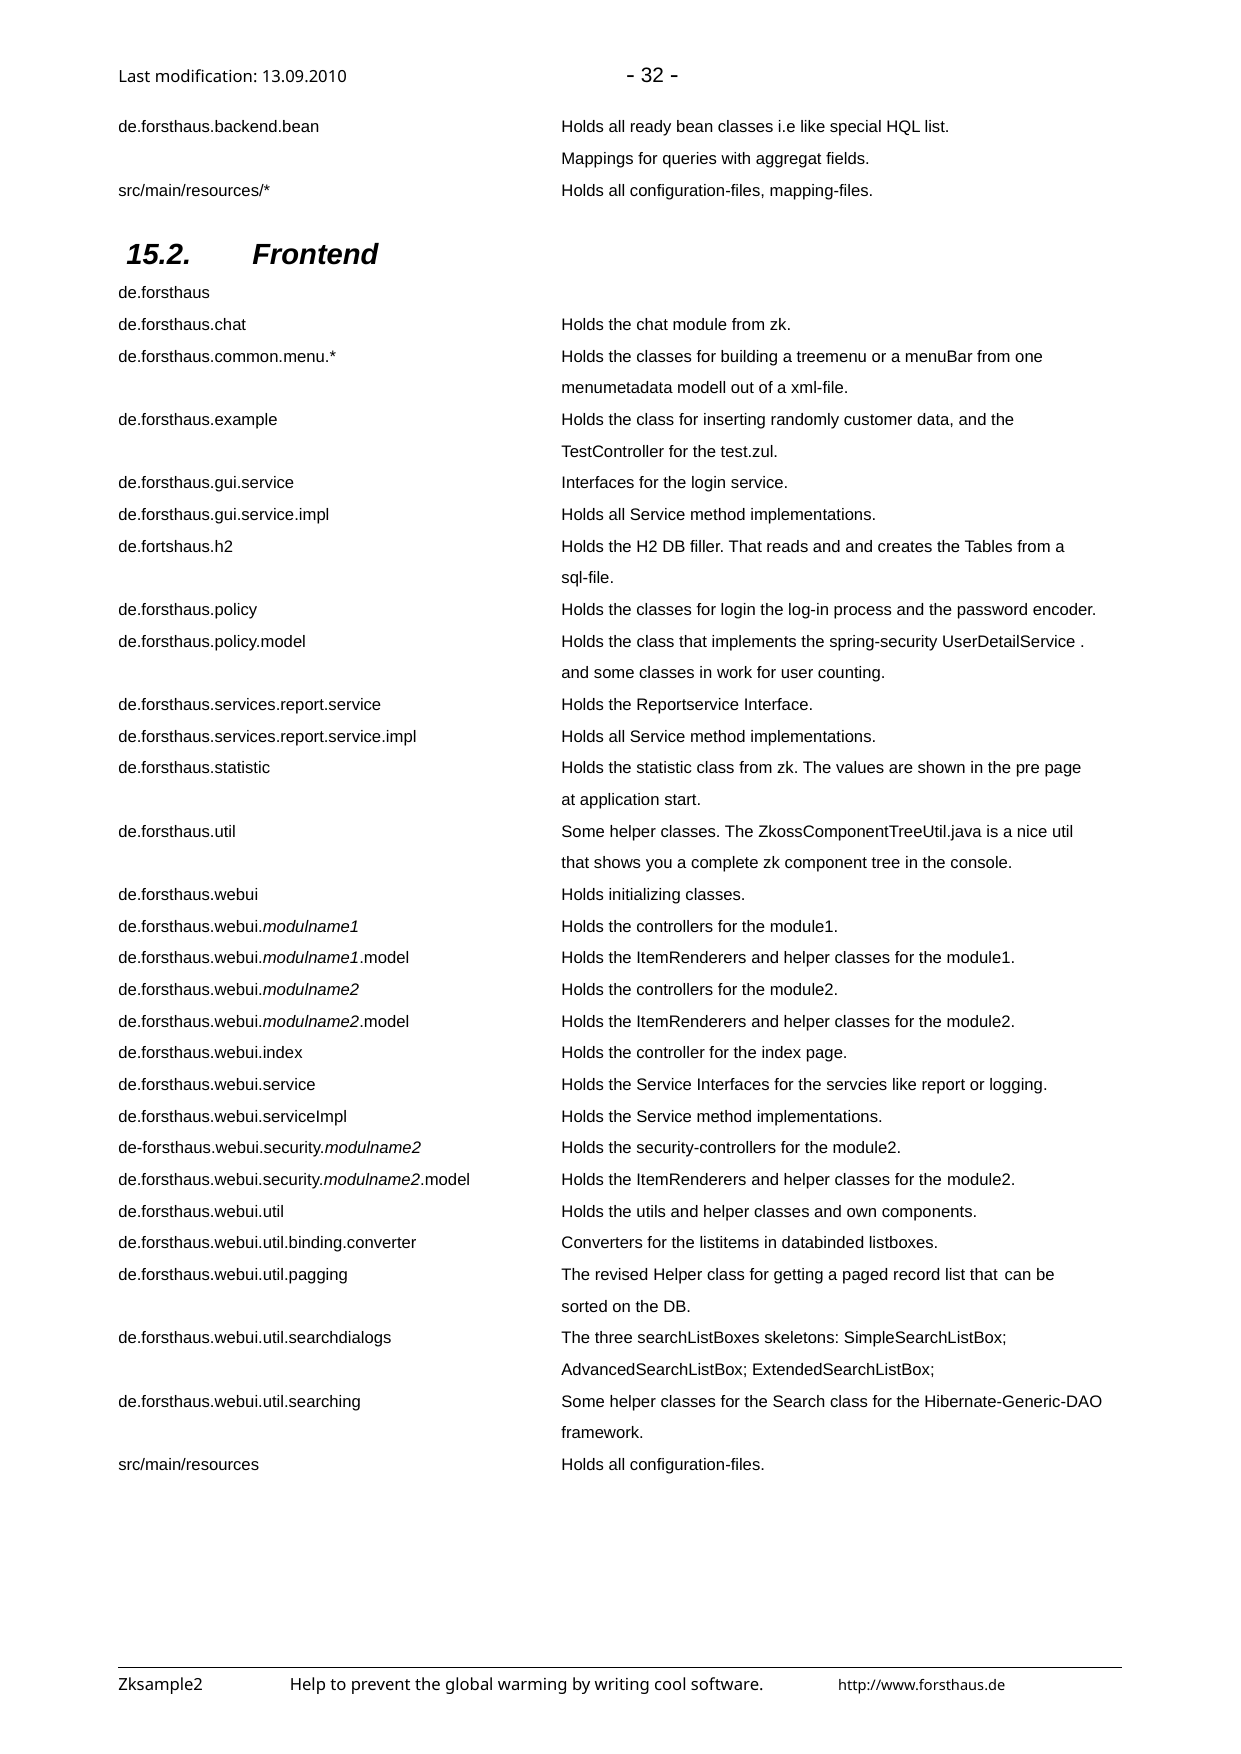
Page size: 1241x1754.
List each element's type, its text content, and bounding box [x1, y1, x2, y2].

text AdvancedSearchListBox; ExtendedSearchListBox; [118, 1360, 1122, 1379]
text de.forsthaus.webui.modulname1 Holds the controllers for the module1. [118, 917, 1122, 936]
text de.forsthaus.webui.util.searching Some helper classes for the Search class for the Hibernate-Generic-DAO [118, 1392, 1122, 1411]
subtitle Frontend [118, 237, 1122, 271]
text src/main/resources/* Holds all configuration-files, mapping-files. [118, 181, 1122, 200]
text de.forsthaus.services.report.service Holds the Reportservice Interface. [118, 695, 1122, 714]
text de.forsthaus.webui Holds initializing classes. [118, 885, 1122, 904]
text de-forsthaus.webui.security.modulname2 Holds the security-controllers for the module2. [118, 1138, 1122, 1157]
text de.forsthaus [118, 283, 1122, 302]
text at application start. [118, 790, 1122, 809]
text de.forsthaus.webui.util.binding.converter Converters for the listitems in databinded listboxes. [118, 1233, 1122, 1252]
text src/main/resources Holds all configuration-files. [118, 1455, 1122, 1474]
text de.forsthaus.policy.model Holds the class that implements the spring-security UserDetailService . [118, 632, 1122, 651]
text menumetadata modell out of a xml-file. [118, 378, 1122, 397]
text de.forsthaus.chat Holds the chat module from zk. [118, 315, 1122, 334]
text de.forsthaus.webui.modulname2.model Holds the ItemRenderers and helper classes for the module2. [118, 1012, 1122, 1031]
text sql-file. [118, 568, 1122, 587]
text sorted on the DB. [118, 1297, 1122, 1316]
text de.forsthaus.util Some helper classes. The ZkossComponentTreeUtil.java is a nice util [118, 822, 1122, 841]
text de.forsthaus.backend.bean Holds all ready bean classes i.e like special HQL list. [118, 117, 1122, 136]
text de.forsthaus.webui.service Holds the Service Interfaces for the servcies like report or logging. [118, 1075, 1122, 1094]
text de.forsthaus.webui.index Holds the controller for the index page. [118, 1043, 1122, 1062]
text de.forsthaus.common.menu.* Holds the classes for building a treemenu or a menuBar from one [118, 347, 1122, 366]
text de.forsthaus.webui.util.pagging The revised Helper class for getting a paged record list that can be [118, 1265, 1122, 1284]
text de.forsthaus.statistic Holds the statistic class from zk. The values are shown in the pre page [118, 758, 1122, 777]
text de.fortshaus.h2 Holds the H2 DB filler. That reads and and creates the Tables from a [118, 537, 1122, 556]
text de.forsthaus.webui.serviceImpl Holds the Service method implementations. [118, 1107, 1122, 1126]
text de.forsthaus.services.report.service.impl Holds all Service method implementations. [118, 727, 1122, 746]
text de.forsthaus.gui.service Interfaces for the login service. [118, 473, 1122, 492]
text TestController for the test.zul. [118, 442, 1122, 461]
text de.forsthaus.example Holds the class for inserting randomly customer data, and the [118, 410, 1122, 429]
text and some classes in work for user counting. [118, 663, 1122, 682]
text framework. [118, 1423, 1122, 1442]
text de.forsthaus.webui.util Holds the utils and helper classes and own components. [118, 1202, 1122, 1221]
text Mappings for queries with aggregat fields. [118, 149, 1122, 168]
text de.forsthaus.policy Holds the classes for login the log-in process and the password encoder. [118, 600, 1122, 619]
text de.forsthaus.webui.modulname2 Holds the controllers for the module2. [118, 980, 1122, 999]
text de.forsthaus.gui.service.impl Holds all Service method implementations. [118, 505, 1122, 524]
text that shows you a complete zk component tree in the console. [118, 853, 1122, 872]
text de.forsthaus.webui.util.searchdialogs The three searchListBoxes skeletons: SimpleSearchListBox; [118, 1328, 1122, 1347]
text de.forsthaus.webui.security.modulname2.model Holds the ItemRenderers and helper classes for the module2. [118, 1170, 1122, 1189]
text de.forsthaus.webui.modulname1.model Holds the ItemRenderers and helper classes for the module1. [118, 948, 1122, 967]
